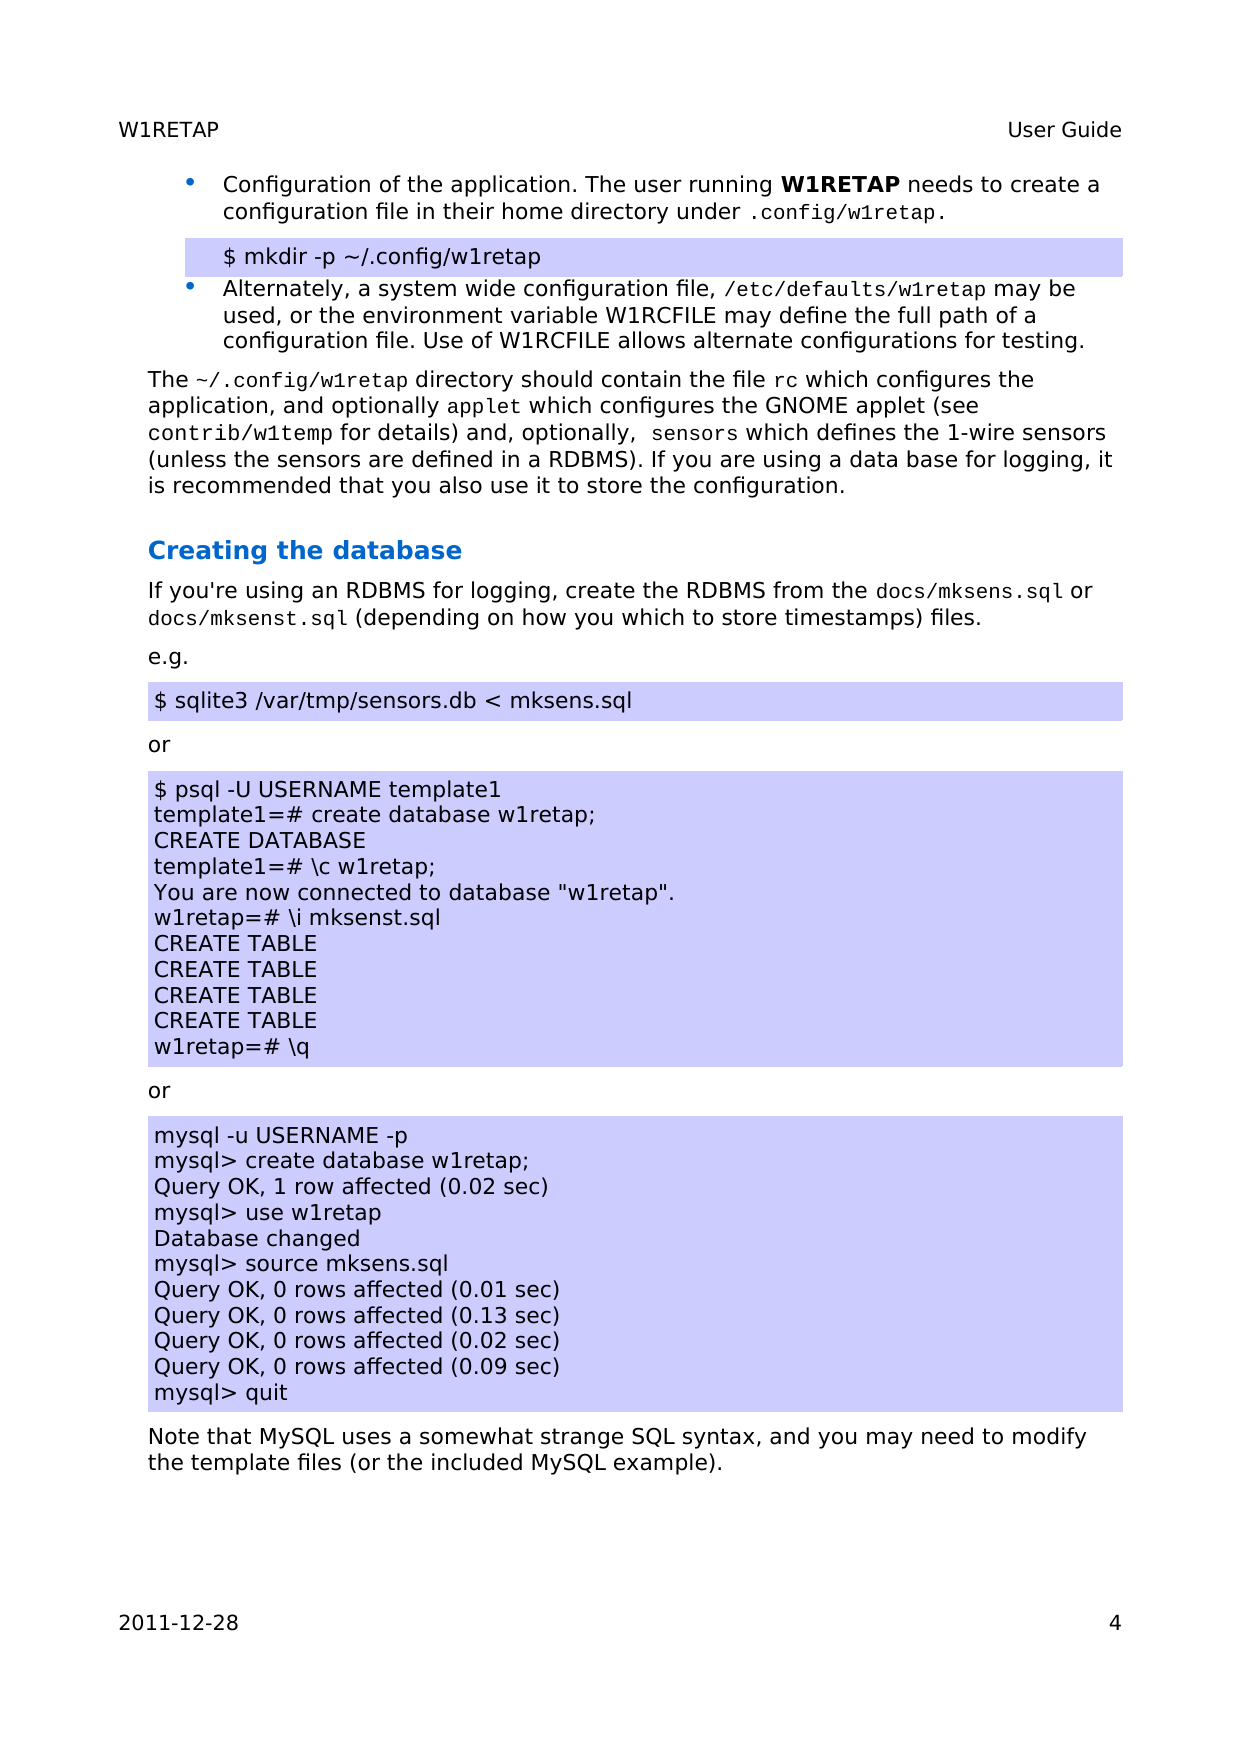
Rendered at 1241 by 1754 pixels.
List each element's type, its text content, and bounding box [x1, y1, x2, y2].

text If you're using an RDBMS for logging, create the RDBMS from the docs/mksens.sql or docs/mksenst.sql (depending on how you which to store timestamps) files. [148, 578, 1122, 631]
text or [148, 1078, 1122, 1104]
text The ~/.config/w1retap directory should contain the file rc which configures the application, and optionally applet which configures the GNOME applet (see contrib/w1temp for details) and, optionally, sensors which defines the 1-wire sensors (unless the sensors are defined in a RDBMS). If you are using a data base for logging, it is recommended that you also use it to store the configuration. [148, 366, 1122, 498]
list Alternately, a system wide configuration file, /etc/defaults/w1retap may be used, or the environment variable W1RCFILE may define the full path of a configuration file. Use of W1RCFILE allows alternate configurations for testing. [185, 277, 1122, 354]
text mysql -u USERNAME -p mysql> create database w1retap; Query OK, 1 row affected (0.02 sec) mysql> use w1retap Database changed mysql> source mksens.sql Query OK, 0 rows affected (0.01 sec) Query OK, 0 rows affected (0.13 sec) Query OK, 0 rows affected (0.02 sec) Query OK, 0 rows affected (0.09 sec) mysql> quit [149, 1117, 1122, 1411]
list Configuration of the application. The user running W1RETAP needs to create a configuration file in their home directory under .config/w1retap. [185, 172, 1122, 225]
text or [148, 732, 1122, 758]
text Note that MySQL uses a somewhat strange SQL syntax, and you may need to modify the template files (or the included MySQL example). [148, 1424, 1122, 1476]
text $ sqlite3 /var/tmp/sensors.db < mksens.sql [149, 683, 1122, 720]
subtitle Creating the database [148, 536, 1122, 565]
text $ psql -U USERNAME template1 template1=# create database w1retap; CREATE DATABASE template1=# \c w1retap; You are now connected to database "w1retap". w1retap=# \i mksenst.sql CREATE TABLE CREATE TABLE CREATE TABLE CREATE TABLE w1retap=# \q [149, 772, 1122, 1066]
list $ mkdir -p ~/.config/w1retap [186, 239, 1122, 276]
text e.g. [148, 644, 1122, 669]
